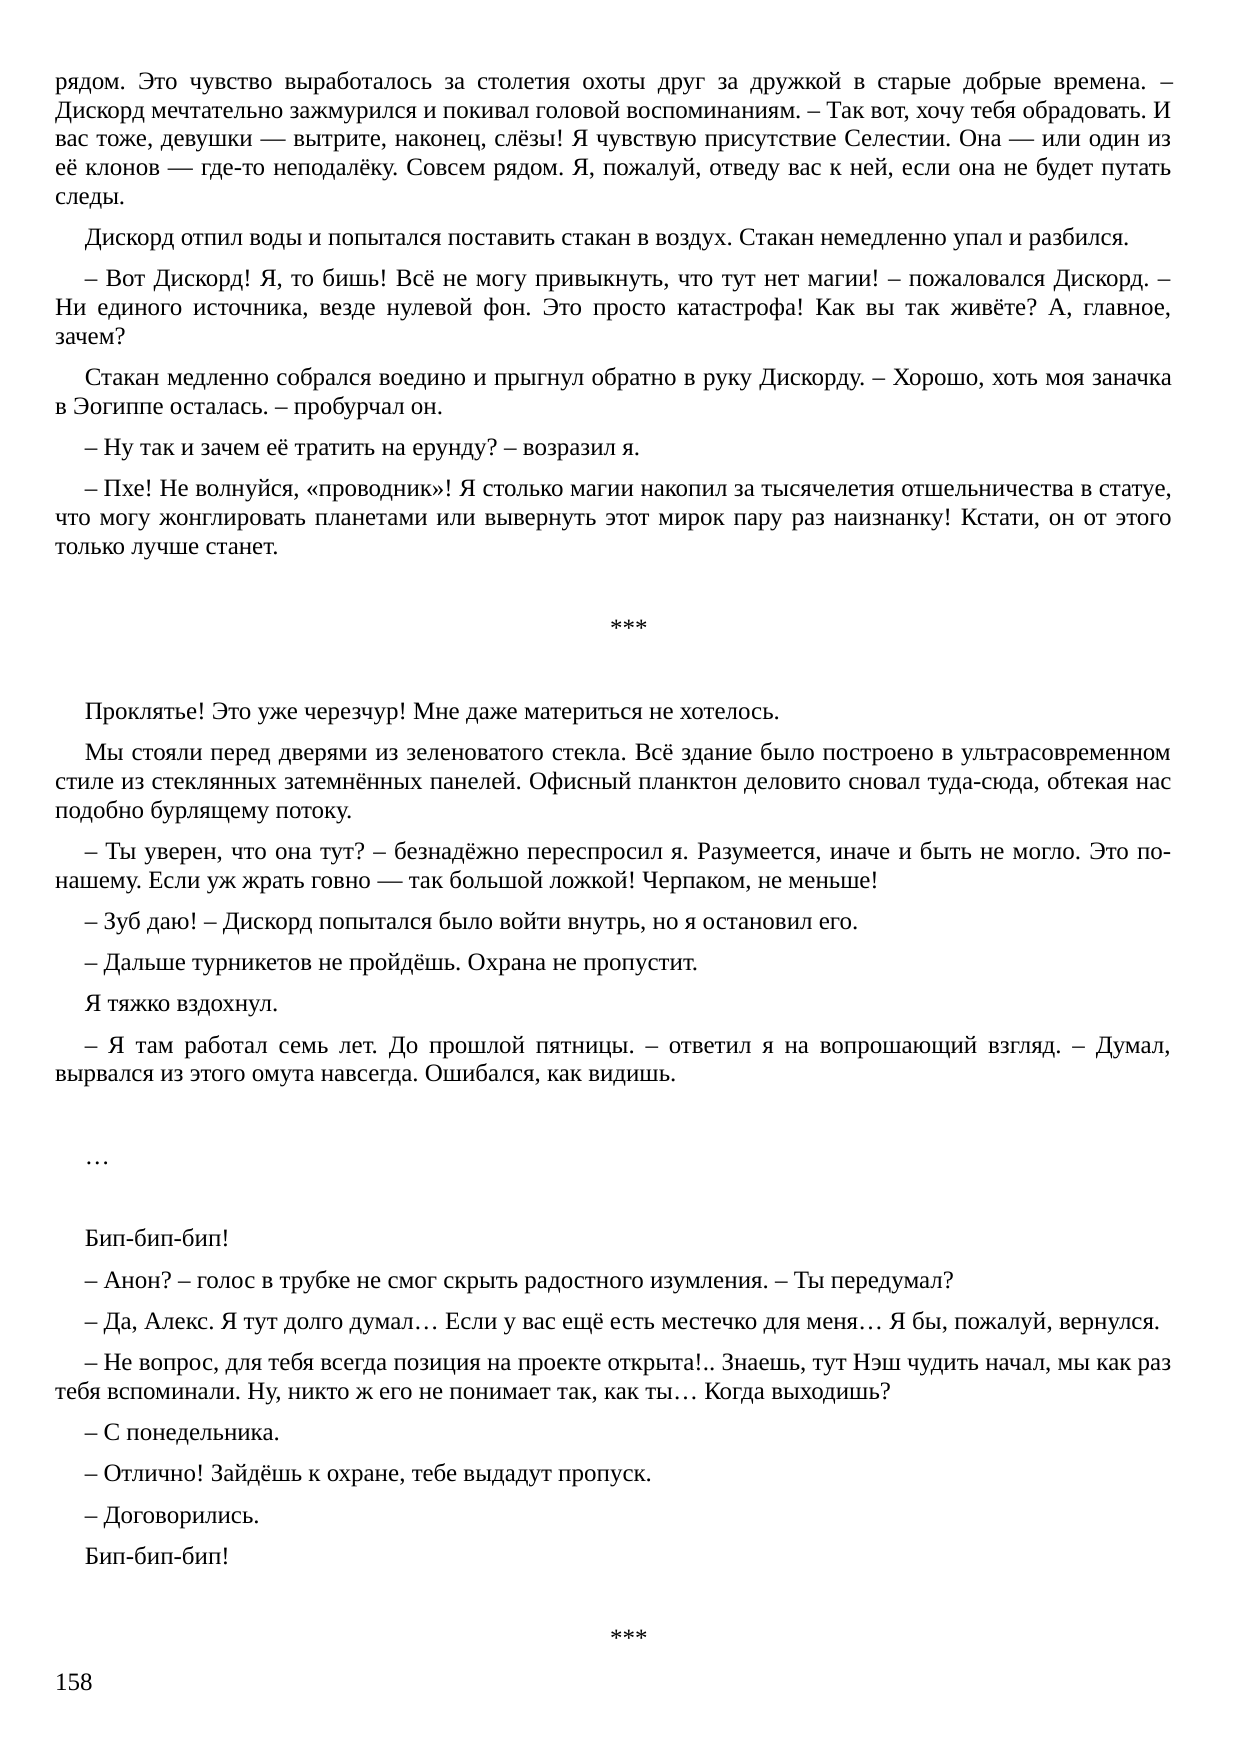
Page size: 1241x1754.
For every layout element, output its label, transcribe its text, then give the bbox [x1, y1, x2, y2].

text Проклятье! Это уже черезчур! Мне даже материться не хотелось. [55, 696, 1173, 725]
text Бип-бип-бип! [55, 1223, 1173, 1252]
text Я тяжко вздохнул. [55, 988, 1173, 1017]
text – Я там работал семь лет. До прошлой пятницы. – ответил я на вопрошающий взгляд. – Думал, вырвался из этого омута навсегда. Ошибался, как видишь. [55, 1030, 1173, 1087]
text – Да, Алекс. Я тут долго думал… Если у вас ещё есть местечко для меня… Я бы, пожалуй, вернулся. [55, 1306, 1173, 1335]
text рядом. Это чувство выработалось за столетия охоты друг за дружкой в старые добрые времена. – Дискорд мечтательно зажмурился и покивал головой воспоминаниям. – Так вот, хочу тебя обрадовать. И вас тоже, девушки — вытрите, наконец, слёзы! Я чувствую присутствие Селестии. Она — или один из её клонов — где-то неподалёку. Совсем рядом. Я, пожалуй, отведу вас к ней, если она не будет путать следы. [55, 66, 1173, 210]
text – Ты уверен, что она тут? – безнадёжно переспросил я. Разумеется, иначе и быть не могло. Это по-нашему. Если уж жрать говно — так большой ложкой! Черпаком, не меньше! [55, 836, 1173, 893]
text – Вот Дискорд! Я, то бишь! Всё не могу привыкнуть, что тут нет магии! – пожаловался Дискорд. – Ни единого источника, везде нулевой фон. Это просто катастрофа! Как вы так живёте? А, главное, зачем? [55, 263, 1173, 350]
text … [55, 1141, 1173, 1170]
text Бип-бип-бип! [55, 1541, 1173, 1570]
text – Зуб даю! – Дискорд попытался было войти внутрь, но я остановил его. [55, 906, 1173, 935]
text – Не вопрос, для тебя всегда позиция на проекте открыта!.. Знаешь, тут Нэш чудить начал, мы как раз тебя вспоминали. Ну, никто ж его не понимает так, как ты… Когда выходишь? [55, 1347, 1173, 1405]
text – Договорились. [55, 1500, 1173, 1528]
text – Отлично! Зайдёшь к охране, тебе выдадут пропуск. [55, 1458, 1173, 1487]
text – Анон? – голос в трубке не смог скрыть радостного изумления. – Ты передумал? [55, 1265, 1173, 1293]
text Мы стояли перед дверями из зеленоватого стекла. Всё здание было построено в ультрасовременном стиле из стеклянных затемнённых панелей. Офисный планктон деловито сновал туда-сюда, обтекая нас подобно бурлящему потоку. [55, 737, 1173, 823]
text – Пхе! Не волнуйся, «проводник»! Я столько магии накопил за тысячелетия отшельничества в статуе, что могу жонглировать планетами или вывернуть этот мирок пару раз наизнанку! Кстати, он от этого только лучше станет. [55, 473, 1173, 560]
text – Ну так и зачем её тратить на ерунду? – возразил я. [55, 432, 1173, 461]
text Стакан медленно собрался воедино и прыгнул обратно в руку Дискорду. – Хорошо, хоть моя заначка в Эогиппе осталась. – пробурчал он. [55, 362, 1173, 420]
text Дискорд отпил воды и попытался поставить стакан в воздух. Стакан немедленно упал и разбился. [55, 222, 1173, 251]
text *** [55, 613, 1173, 642]
text – С понедельника. [55, 1417, 1173, 1446]
text *** [55, 1623, 1173, 1652]
text – Дальше турникетов не пройдёшь. Охрана не пропустит. [55, 947, 1173, 976]
